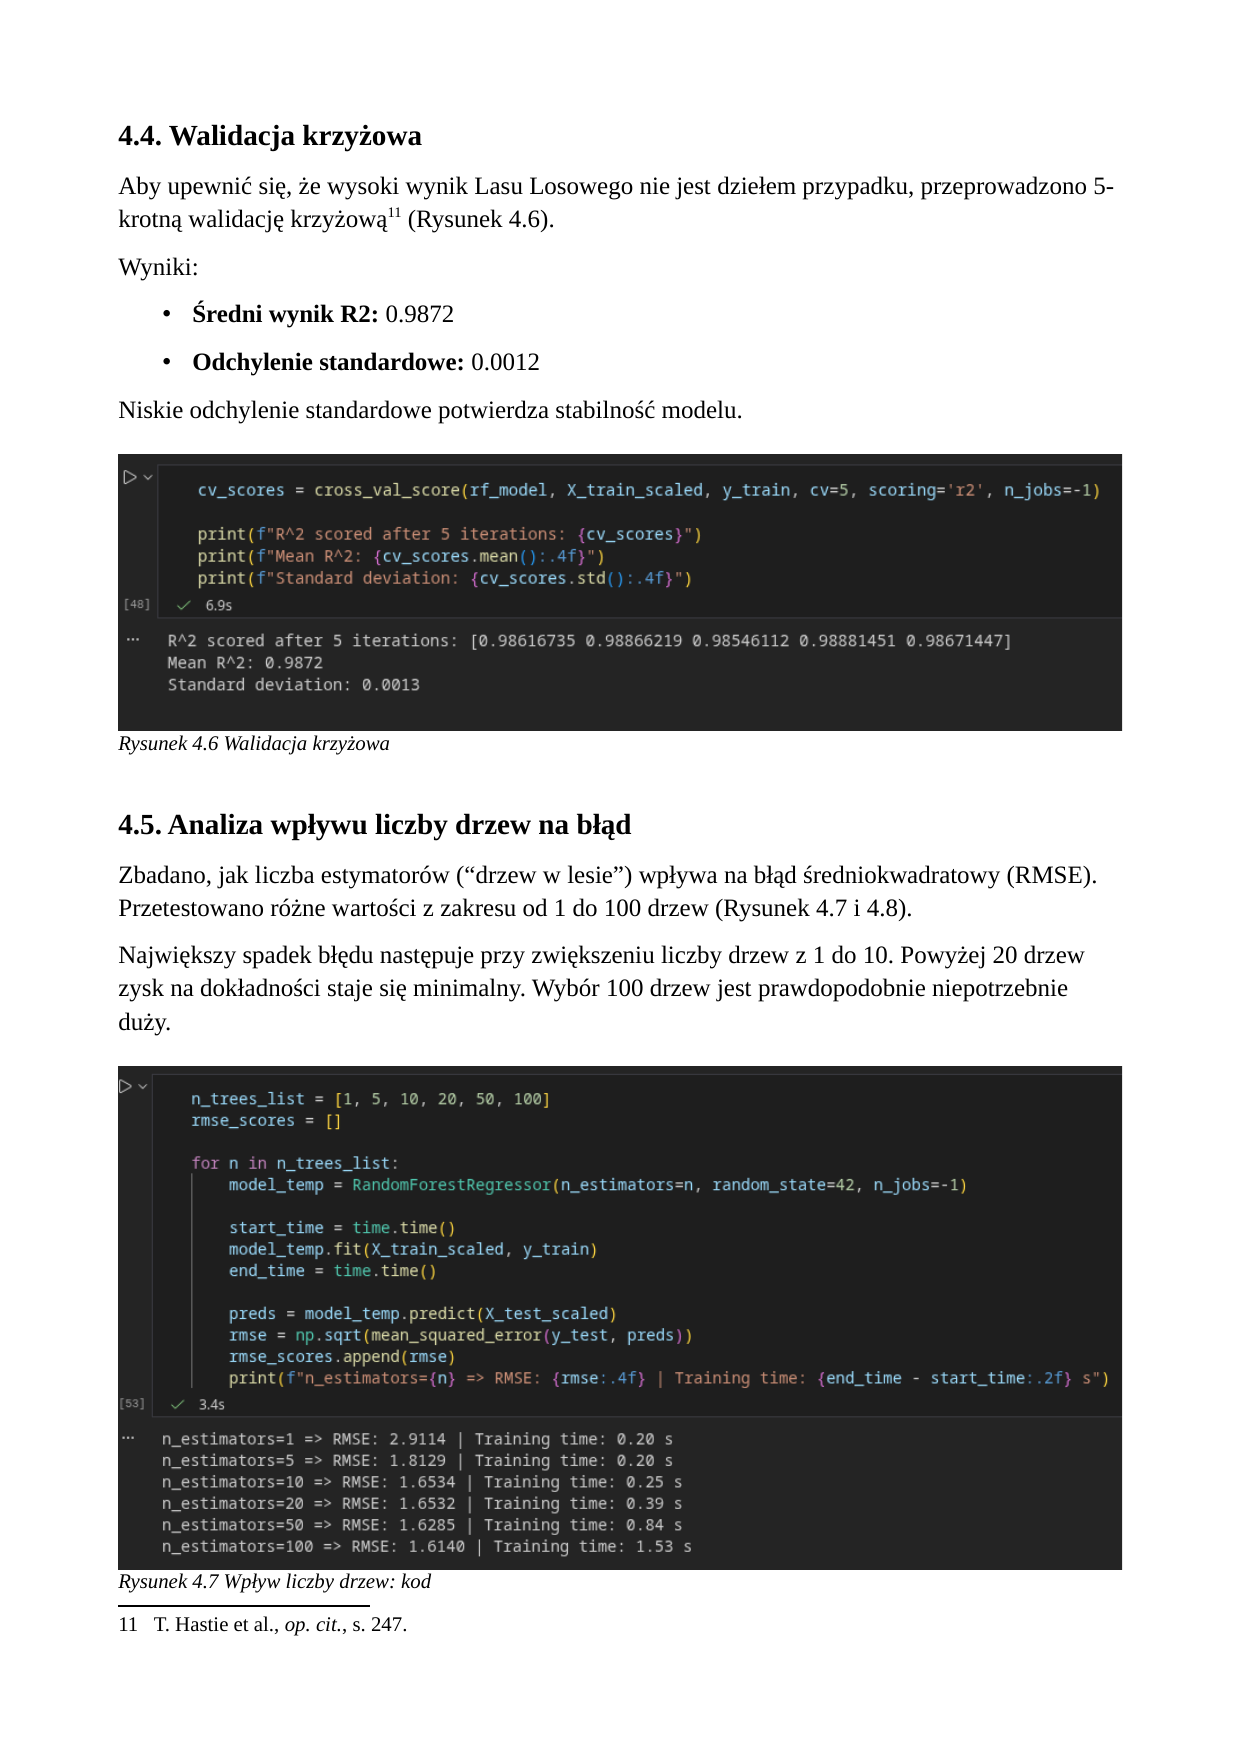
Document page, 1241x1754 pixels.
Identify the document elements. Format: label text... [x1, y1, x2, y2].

list Średni wynik R2: 0.9872 [162, 299, 1122, 328]
text Wyniki: [118, 252, 1122, 281]
text T. Hastie et al., op. cit., s. 247. [118, 1612, 1122, 1636]
text Aby upewnić się, że wysoki wynik Lasu Losowego nie jest dziełem przypadku, przeprowadzono 5-krotną walidację krzyżową (Rysunek 4.6). [118, 171, 1122, 233]
text Zbadano, jak liczba estymatorów (“drzew w lesie”) wpływa na błąd średniokwadratowy (RMSE). Przetestowano różne wartości z zakresu od 1 do 100 drzew (Rysunek 4.7 i 4.8). [118, 860, 1122, 922]
subtitle 4.5. Analiza wpływu liczby drzew na błąd [118, 807, 1122, 840]
text Niskie odchylenie standardowe potwierdza stabilność modelu. [118, 395, 1122, 423]
picture [118, 454, 1123, 731]
text Największy spadek błędu następuje przy zwiększeniu liczby drzew z 1 do 10. Powyżej 20 drzew zysk na dokładności staje się minimalny. Wybór 100 drzew jest prawdopodobnie niepotrzebnie duży. [118, 941, 1122, 1035]
text Rysunek 4.6 Walidacja krzyżowa [118, 731, 1122, 755]
list Odchylenie standardowe: 0.0012 [162, 347, 1122, 376]
subtitle 4.4. Walidacja krzyżowa [118, 118, 1122, 152]
picture [118, 1066, 1123, 1570]
text Rysunek 4.7 Wpływ liczby drzew: kod [118, 1570, 1122, 1593]
